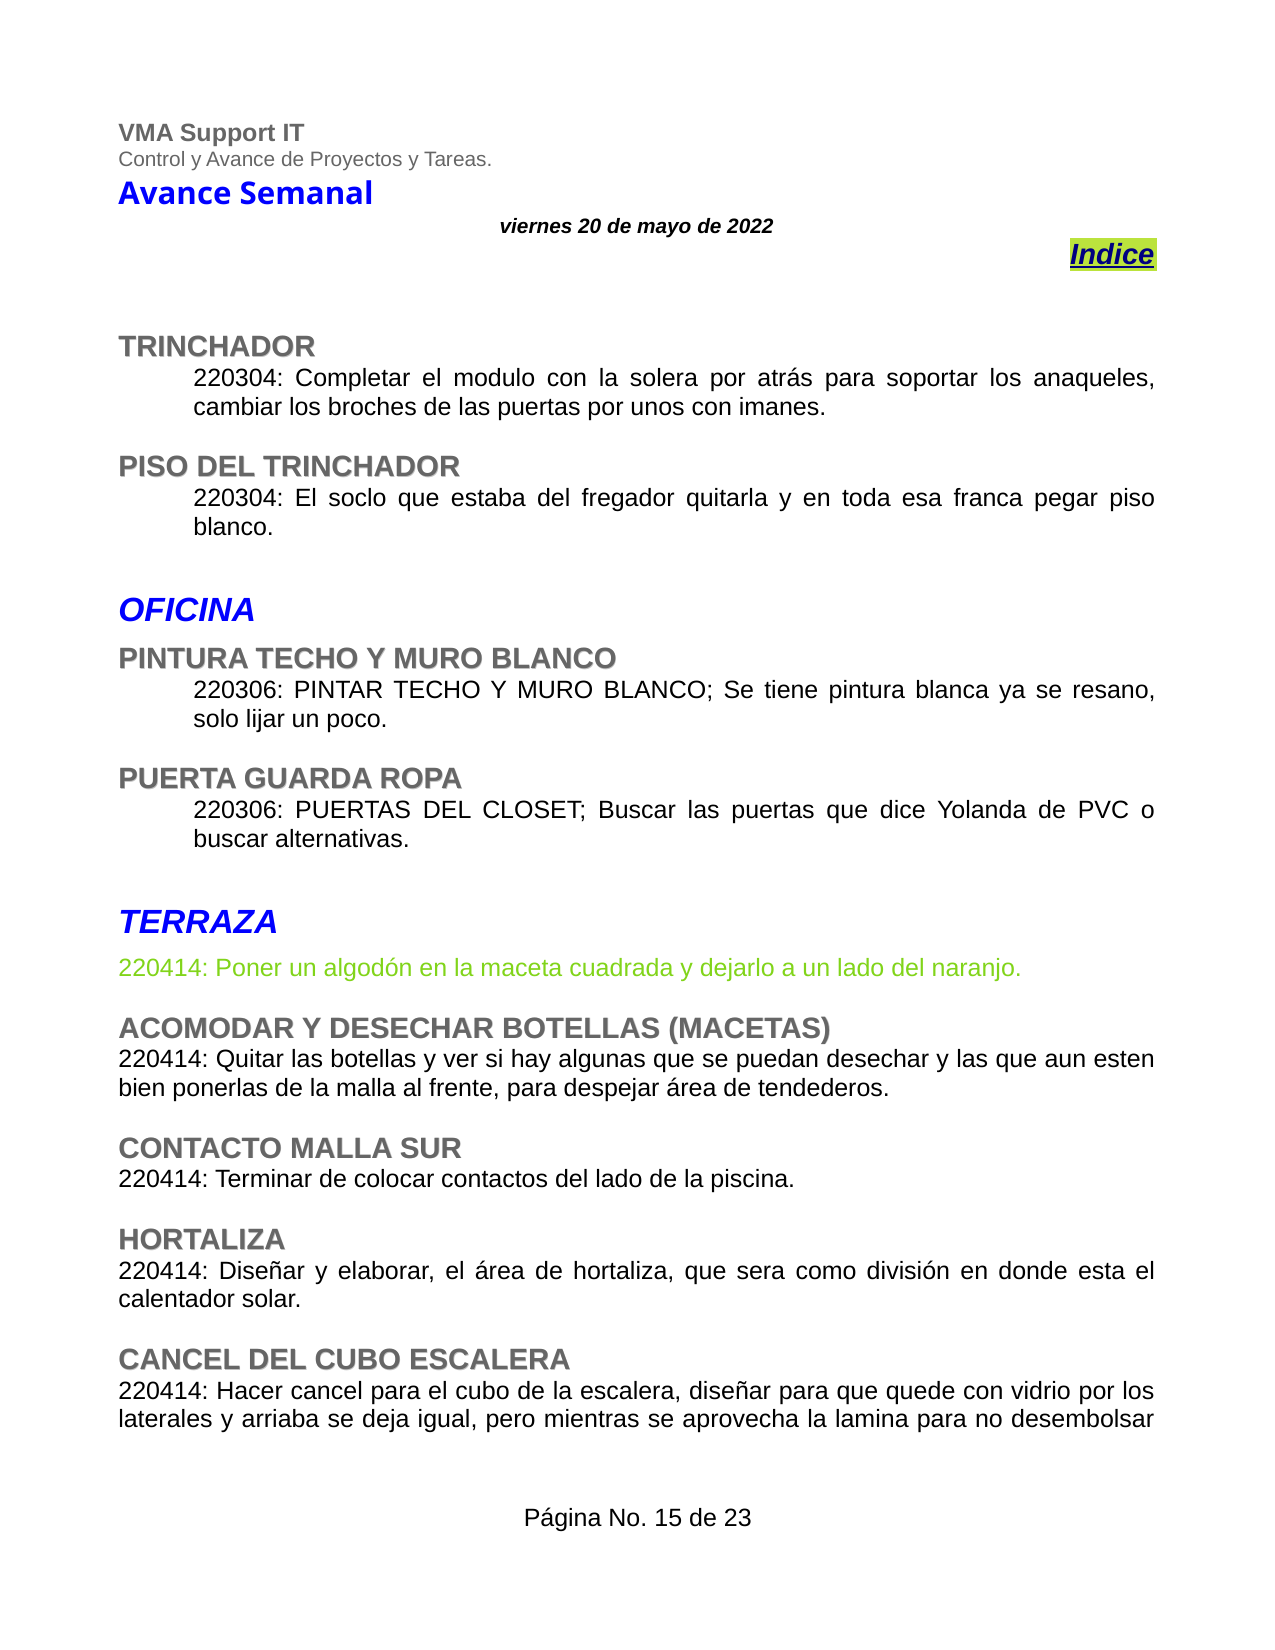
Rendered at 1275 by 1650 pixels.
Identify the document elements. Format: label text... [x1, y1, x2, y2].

text 220414: Hacer cancel para el cubo de la escalera, diseñar para que quede con vidrio por los laterales y arriaba se deja igual, pero mientras se aprovecha la lamina para no desembolsar [118, 1376, 1157, 1433]
text 220414: Poner un algodón en la maceta cuadrada y dejarlo a un lado del naranjo. [118, 953, 1157, 982]
text 220306: PINTAR TECHO Y MURO BLANCO; Se tiene pintura blanca ya se resano, solo lijar un poco. [193, 675, 1157, 732]
text 220414: Diseñar y elaborar, el área de hortaliza, que sera como división en donde esta el calentador solar. [118, 1256, 1157, 1313]
subtitle CONTACTO MALLA SUR [118, 1131, 1157, 1164]
subtitle TRINCHADOR [118, 329, 1157, 363]
text 220304: El soclo que estaba del fregador quitarla y en toda esa franca pegar piso blanco. [193, 483, 1157, 540]
subtitle HORTALIZA [118, 1222, 1157, 1256]
subtitle OFICINA [118, 590, 1157, 629]
text 220304: Completar el modulo con la solera por atrás para soportar los anaqueles, cambiar los broches de las puertas por unos con imanes. [193, 363, 1157, 420]
text 220414: Quitar las botellas y ver si hay algunas que se puedan desechar y las que aun esten bien ponerlas de la malla al frente, para despejar área de tendederos. [118, 1044, 1157, 1102]
subtitle PINTURA TECHO Y MURO BLANCO [118, 641, 1157, 675]
subtitle PISO DEL TRINCHADOR [118, 449, 1157, 483]
subtitle TERRAZA [118, 902, 1157, 941]
subtitle PUERTA GUARDA ROPA [118, 761, 1157, 795]
subtitle CANCEL DEL CUBO ESCALERA [118, 1342, 1157, 1376]
text 220306: PUERTAS DEL CLOSET; Buscar las puertas que dice Yolanda de PVC o buscar alternativas. [193, 795, 1157, 852]
subtitle ACOMODAR Y DESECHAR BOTELLAS (MACETAS) [118, 1011, 1157, 1044]
text 220414: Terminar de colocar contactos del lado de la piscina. [118, 1164, 1157, 1193]
